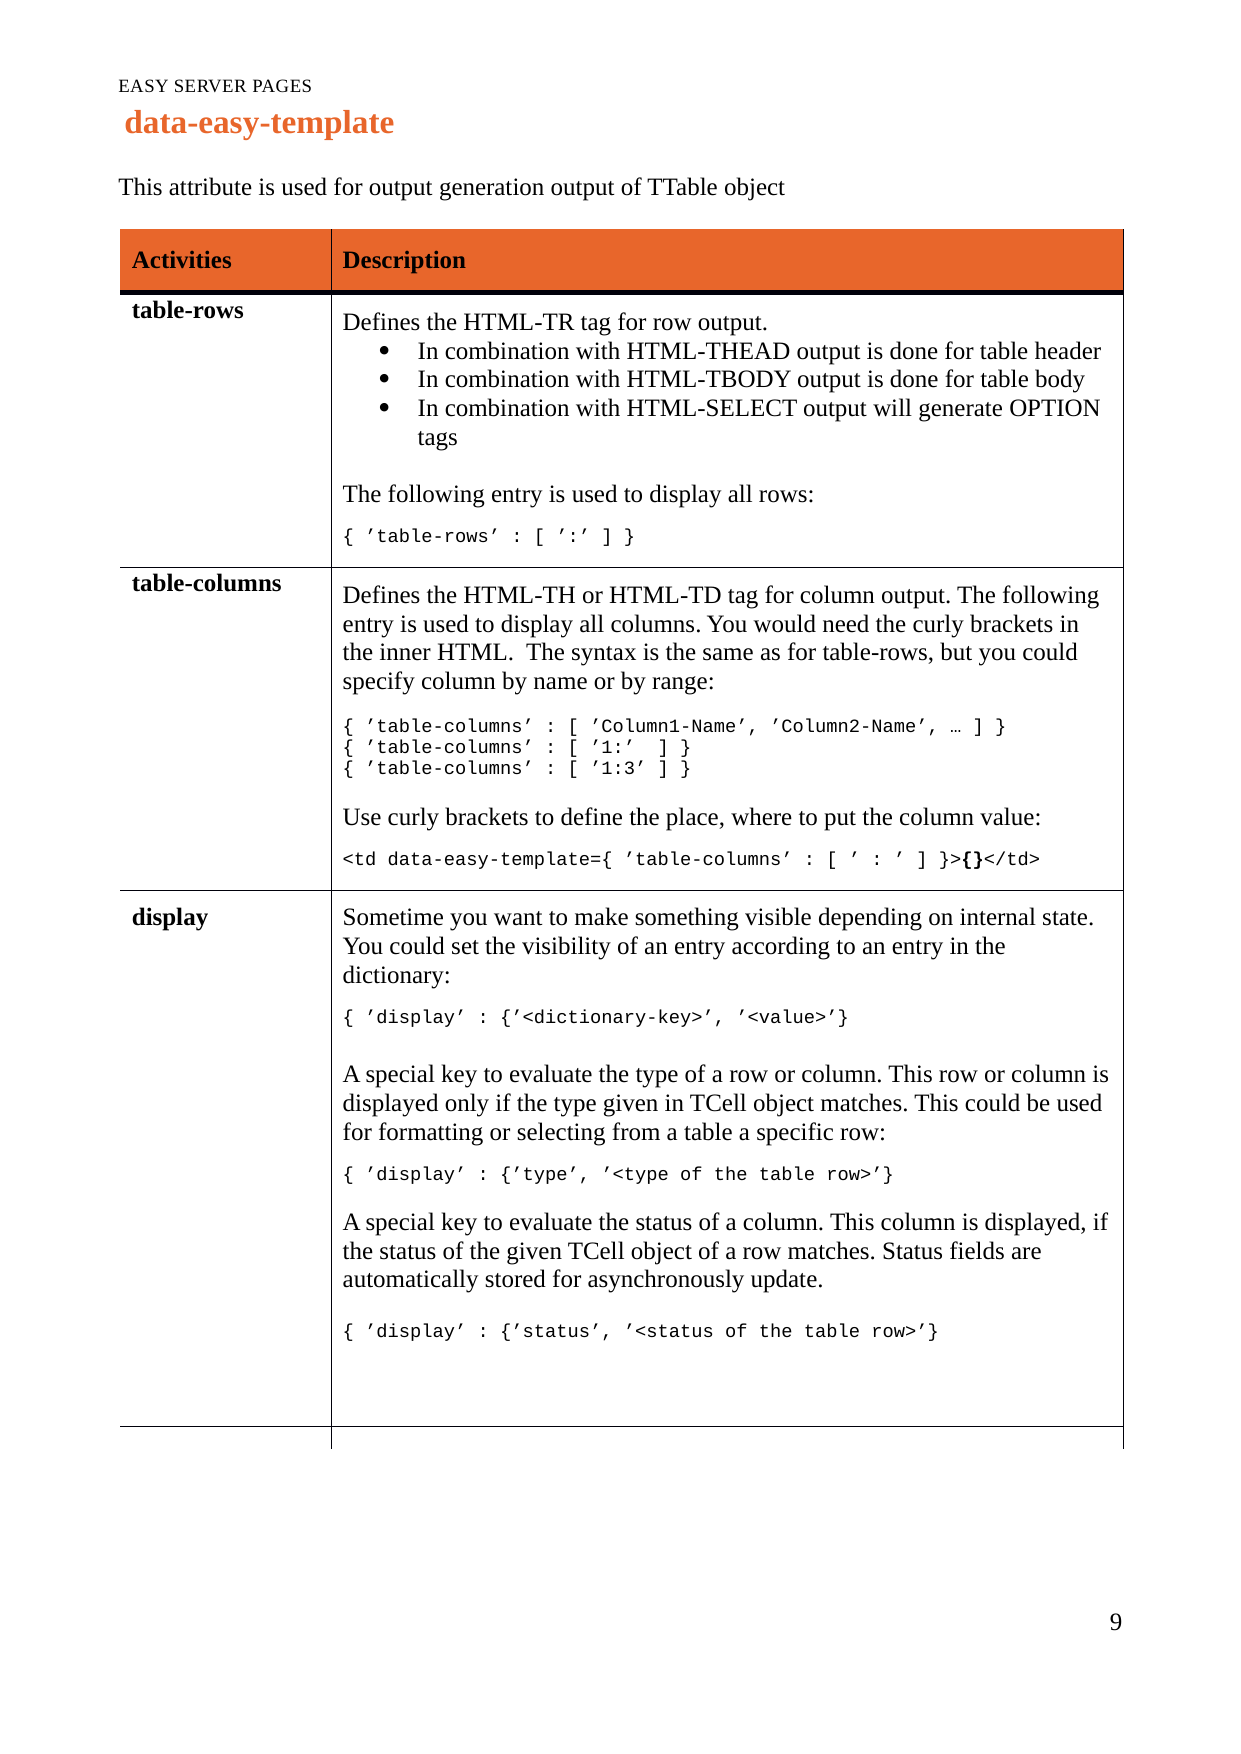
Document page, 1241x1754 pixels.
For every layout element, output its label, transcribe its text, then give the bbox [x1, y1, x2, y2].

table_cell [120, 1427, 331, 1448]
table_cell display [120, 891, 331, 1426]
table_cell Defines the HTML-TR tag for row output. In combination with HTML-THEAD output is done for table header In combination with HTML-TBODY output is done for table body In combination with HTML-SELECT output will generate OPTION tags The following entry is used to display all rows: { ’table-rows’ : [ ’:’ ] } [332, 295, 1123, 567]
table_header Activities [120, 229, 331, 290]
table_header Description [332, 229, 1123, 290]
table_cell [332, 1427, 1123, 1448]
table_cell Defines the HTML-TH or HTML-TD tag for column output. The following entry is used to display all columns. You would need the curly brackets in the inner HTML. The syntax is the same as for table-rows, but you could specify column by name or by range: { ’table-columns’ : [ ’Column1-Name’, ’Column2-Name’, … ] } { ’table-columns’ : [ ’1:’ ] } { ’table-columns’ : [ ’1:3’ ] } Use curly brackets to define the place, where to put the column value: <td data-easy-template={ ’table-columns’ : [ ’ : ’ ] }>{}</td> [332, 568, 1123, 889]
subtitle data-easy-template [124, 102, 1122, 141]
text This attribute is used for output generation output of TTable object [118, 172, 1122, 201]
table_cell table-columns [120, 568, 331, 889]
table_cell table-rows [120, 295, 331, 567]
table_cell Sometime you want to make something visible depending on internal state. You could set the visibility of an entry according to an entry in the dictionary: { ’display’ : {’<dictionary-key>’, ’<value>’} A special key to evaluate the type of a row or column. This row or column is displayed only if the type given in TCell object matches. This could be used for formatting or selecting from a table a specific row: { ’display’ : {’type’, ’<type of the table row>’} A special key to evaluate the status of a column. This column is displayed, if the status of the given TCell object of a row matches. Status fields are automatically stored for asynchronously update. { ’display’ : {’status’, ’<status of the table row>’} [332, 891, 1123, 1426]
